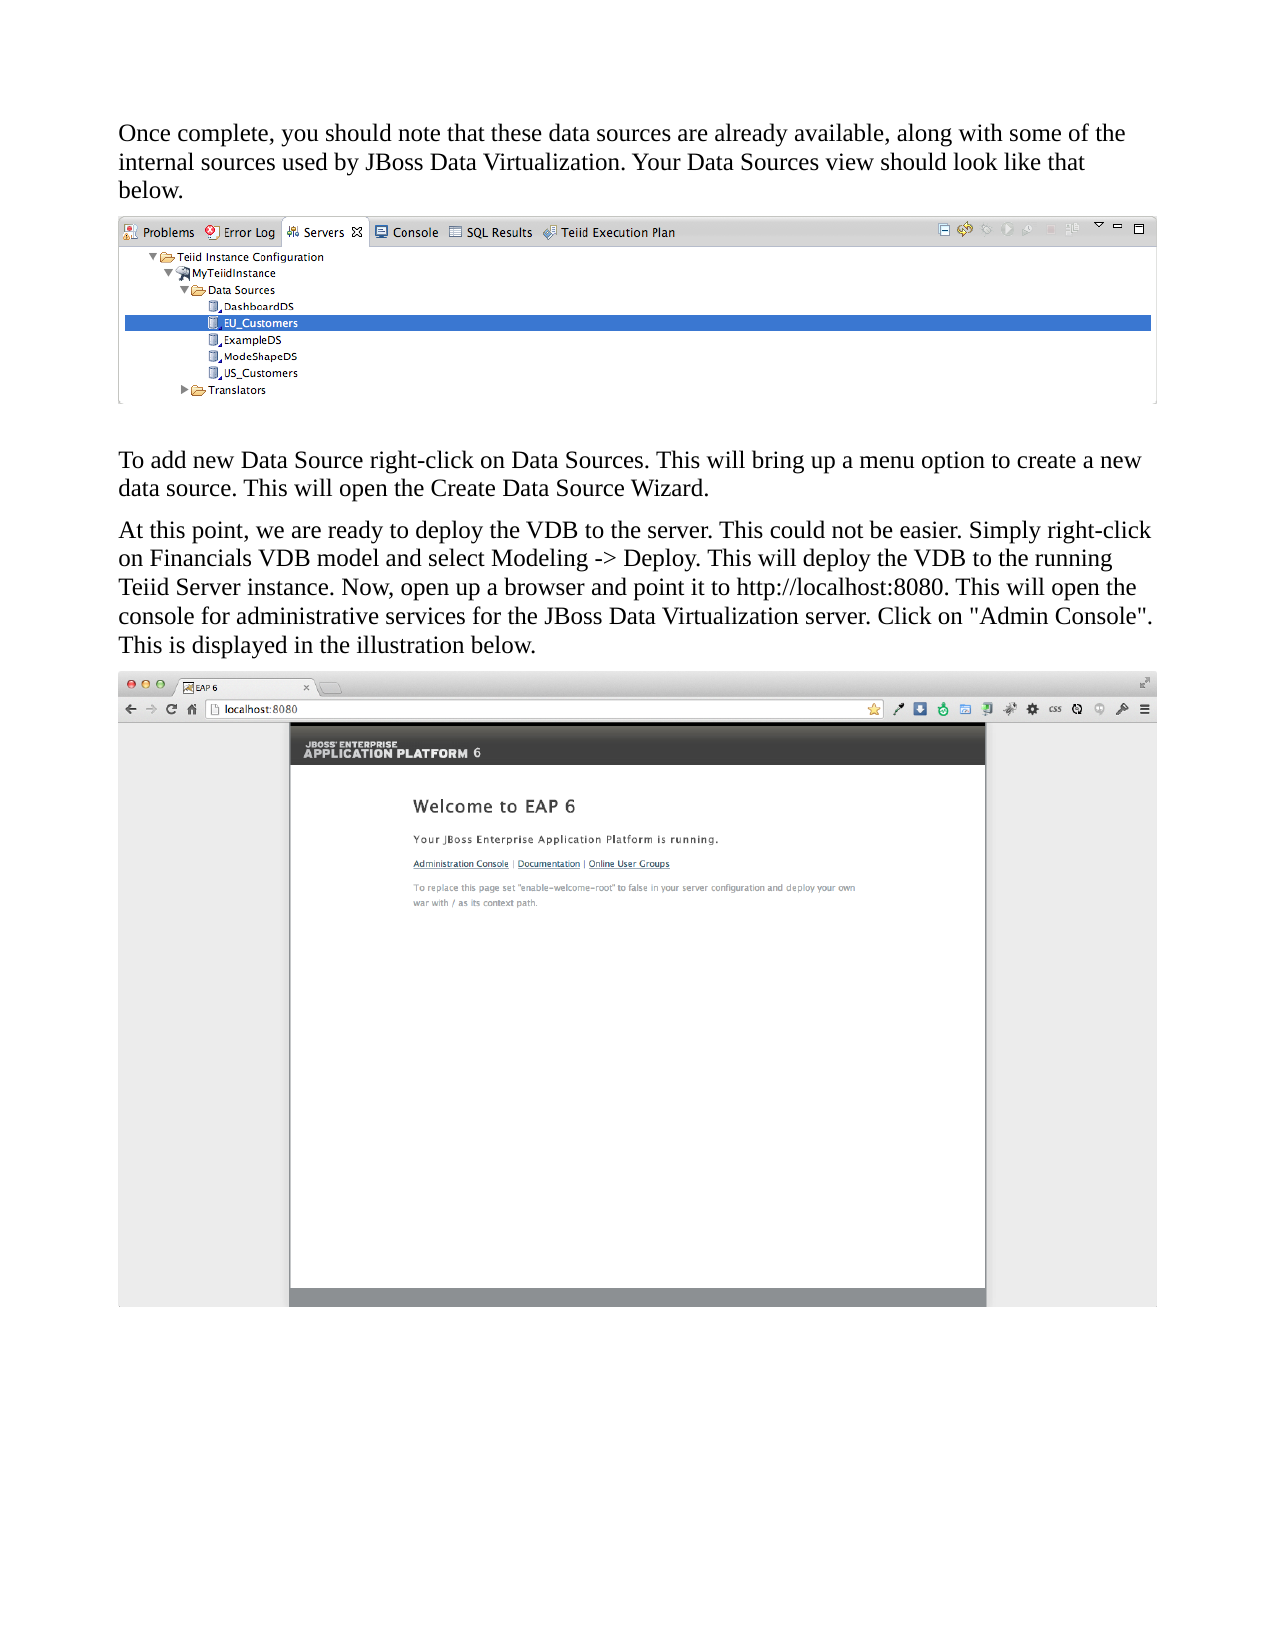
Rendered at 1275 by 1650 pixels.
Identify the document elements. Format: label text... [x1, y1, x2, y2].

text At this point, we are ready to deploy the VDB to the server. This could not be easier. Simply right-click on Financials VDB model and select Modeling -> Deploy. This will deploy the VDB to the running Teiid Server instance. Now, open up a browser and point it to http://localhost:8080. This will open the console for administrative services for the JBoss Data Virtualization server. Click on "Admin Console". This is displayed in the illustration below. [118, 515, 1157, 658]
picture [118, 216, 1157, 404]
text To add new Data Source right-click on Data Sources. This will bring up a menu option to create a new data source. This will open the Create Data Source Wizard. [118, 445, 1157, 502]
picture [118, 671, 1157, 1307]
text Once complete, you should note that these data sources are already available, along with some of the internal sources used by JBoss Data Virtualization. Your Data Sources view should look like that below. [118, 118, 1157, 204]
